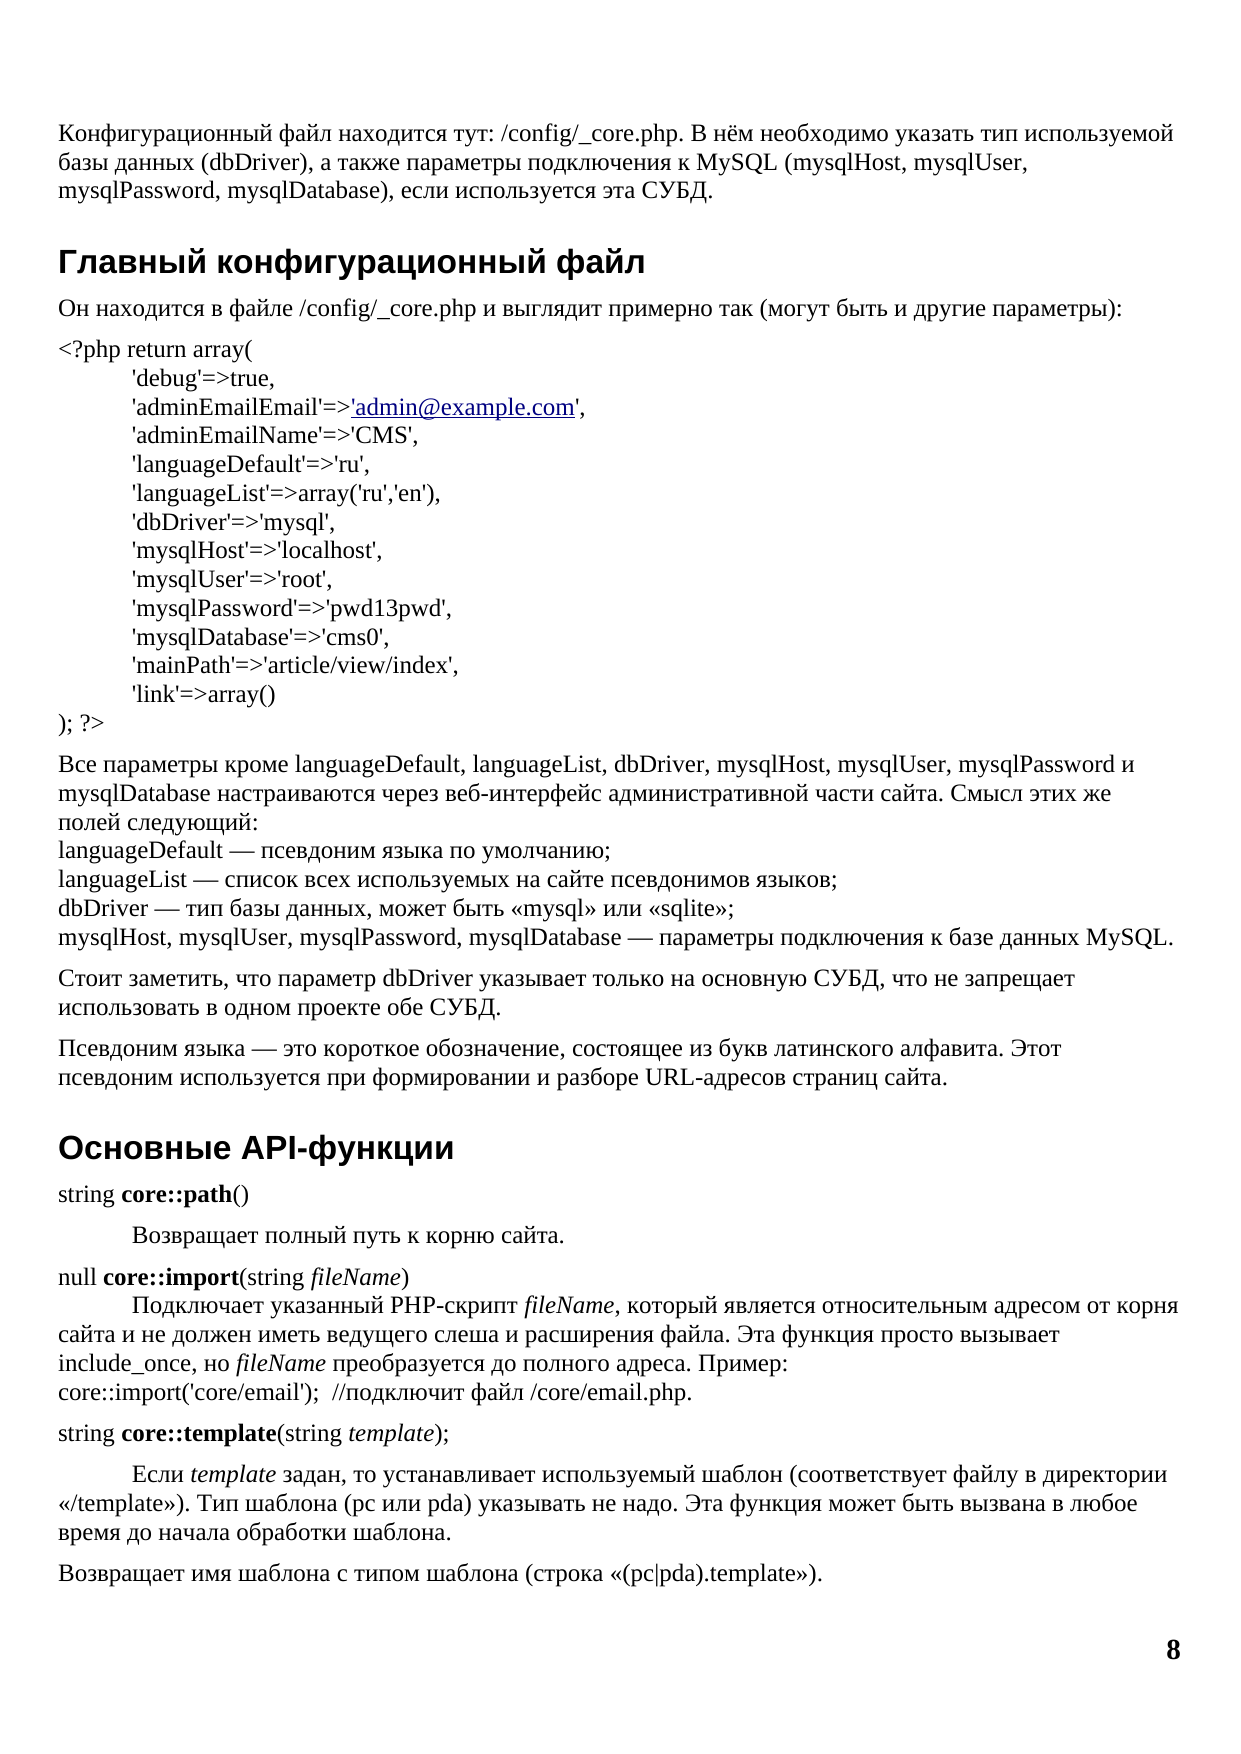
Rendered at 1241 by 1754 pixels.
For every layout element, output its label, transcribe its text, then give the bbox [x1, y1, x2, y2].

text string core::path() [58, 1179, 1181, 1208]
text Он находится в файле /config/_core.php и выглядит примерно так (могут быть и другие параметры): [58, 293, 1181, 322]
text Возвращает полный путь к корню сайта. [58, 1220, 1181, 1249]
text Стоит заметить, что параметр dbDriver указывает только на основную СУБД, что не запрещает использовать в одном проекте обе СУБД. [58, 963, 1181, 1021]
subtitle Основные API-функции [58, 1128, 1181, 1167]
text Возвращает имя шаблона с типом шаблона (строка «(pc|pda).template»). [58, 1558, 1181, 1587]
subtitle Главный конфигурационный файл [58, 242, 1181, 281]
text Если template задан, то устанавливает используемый шаблон (соответствует файлу в директории «/template»). Тип шаблона (pc или pda) указывать не надо. Эта функция может быть вызвана в любое время до начала обработки шаблона. [58, 1459, 1181, 1545]
text Все параметры кроме languageDefault, languageList, dbDriver, mysqlHost, mysqlUser, mysqlPassword и mysqlDatabase настраиваются через веб-интерфейс административной части сайта. Смысл этих же полей следующий: languageDefault — псевдоним языка по умолчанию; languageList — список всех используемых на сайте псевдонимов языков; dbDriver — тип базы данных, может быть «mysql» или «sqlite»; mysqlHost, mysqlUser, mysqlPassword, mysqlDatabase — параметры подключения к базе данных MySQL. [58, 749, 1181, 951]
text string core::template(string template); [58, 1418, 1181, 1447]
text <?php return array( 'debug'=>true, 'adminEmailEmail'=>'admin@example.com', 'adminEmailName'=>'CMS', 'languageDefault'=>'ru', 'languageList'=>array('ru','en'), 'dbDriver'=>'mysql', 'mysqlHost'=>'localhost', 'mysqlUser'=>'root', 'mysqlPassword'=>'pwd13pwd', 'mysqlDatabase'=>'cms0', 'mainPath'=>'article/view/index', 'link'=>array() ); ?> [58, 334, 1181, 737]
text Конфигурационный файл находится тут: /config/_core.php. В нём необходимо указать тип используемой базы данных (dbDriver), а также параметры подключения к MySQL (mysqlHost, mysqlUser, mysqlPassword, mysqlDatabase), если используется эта СУБД. [58, 118, 1181, 204]
text Псевдоним языка — это короткое обозначение, состоящее из букв латинского алфавита. Этот псевдоним используется при формировании и разборе URL-адресов страниц сайта. [58, 1033, 1181, 1091]
text null core::import(string fileName) Подключает указанный PHP-скрипт fileName, который является относительным адресом от корня сайта и не должен иметь ведущего слеша и расширения файла. Эта функция просто вызывает include_once, но fileName преобразуется до полного адреса. Пример: core::import('core/email'); //подключит файл /core/email.php. [58, 1262, 1181, 1405]
